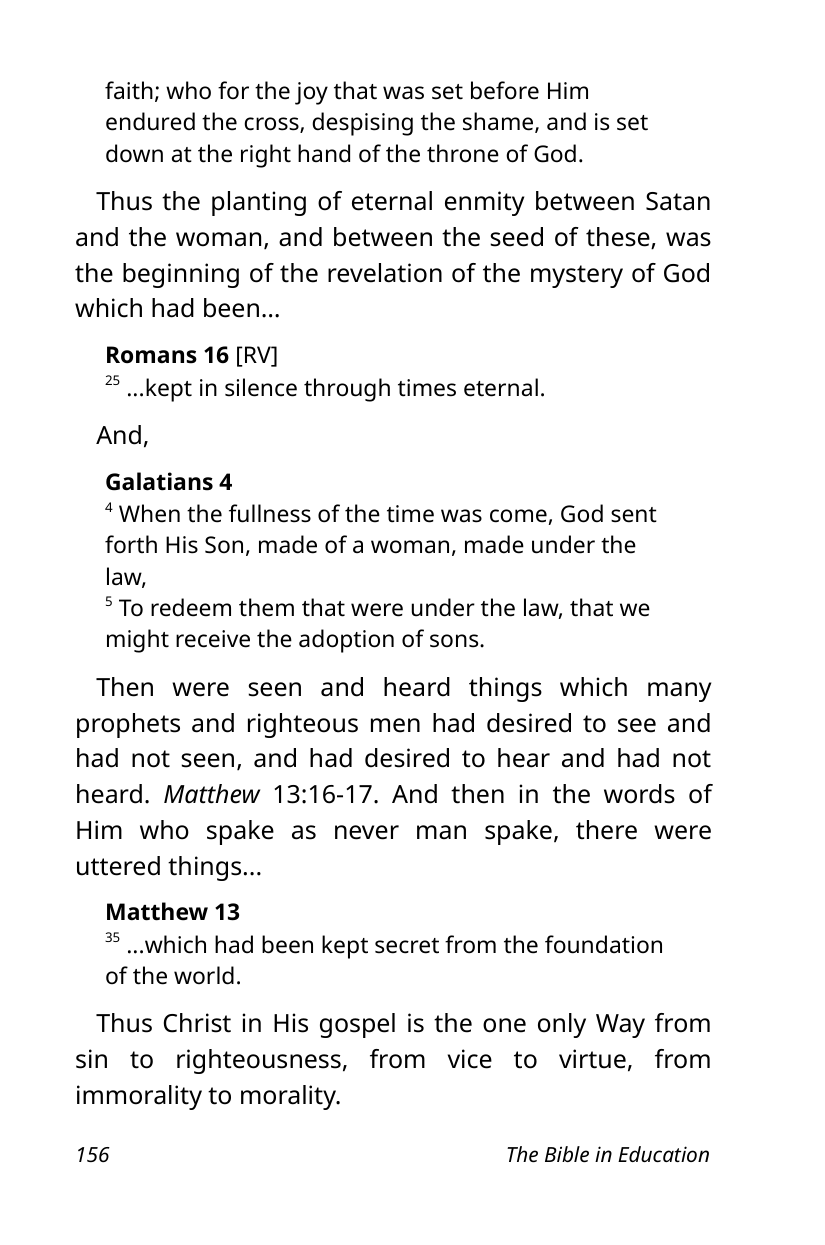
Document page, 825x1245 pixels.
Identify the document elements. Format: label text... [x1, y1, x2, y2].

text And, [75, 418, 712, 452]
text Thus the planting of eternal enmity between Satan and the woman, and between the seed of these, was the beginning of the revelation of the mystery of God which had been… [75, 184, 712, 325]
text faith; who for the joy that was set before Him endured the cross, despising the shame, and is set down at the right hand of the throne of God. [105, 75, 682, 169]
text Thus Christ in His gospel is the one only Way from sin to righteousness, from vice to virtue, from immorality to morality. [75, 1006, 712, 1112]
text 25 ...kept in silence through times eternal. [105, 371, 682, 403]
text 4 When the fullness of the time was come, God sent forth His Son, made of a woman, made under the law, [105, 498, 682, 592]
text Romans 16 [RV] [105, 339, 712, 370]
text 35 ...which had been kept secret from the foundation of the world. [105, 929, 682, 991]
text 5 To redeem them that were under the law, that we might receive the adoption of sons. [105, 592, 682, 654]
text Galatians 4 [105, 466, 712, 497]
text Then were seen and heard things which many prophets and righteous men had desired to see and had not seen, and had desired to hear and had not heard. Matthew 13:16-17. And then in the words of Him who spake as never man spake, there were uttered things... [75, 669, 712, 882]
text Matthew 13 [105, 896, 712, 927]
